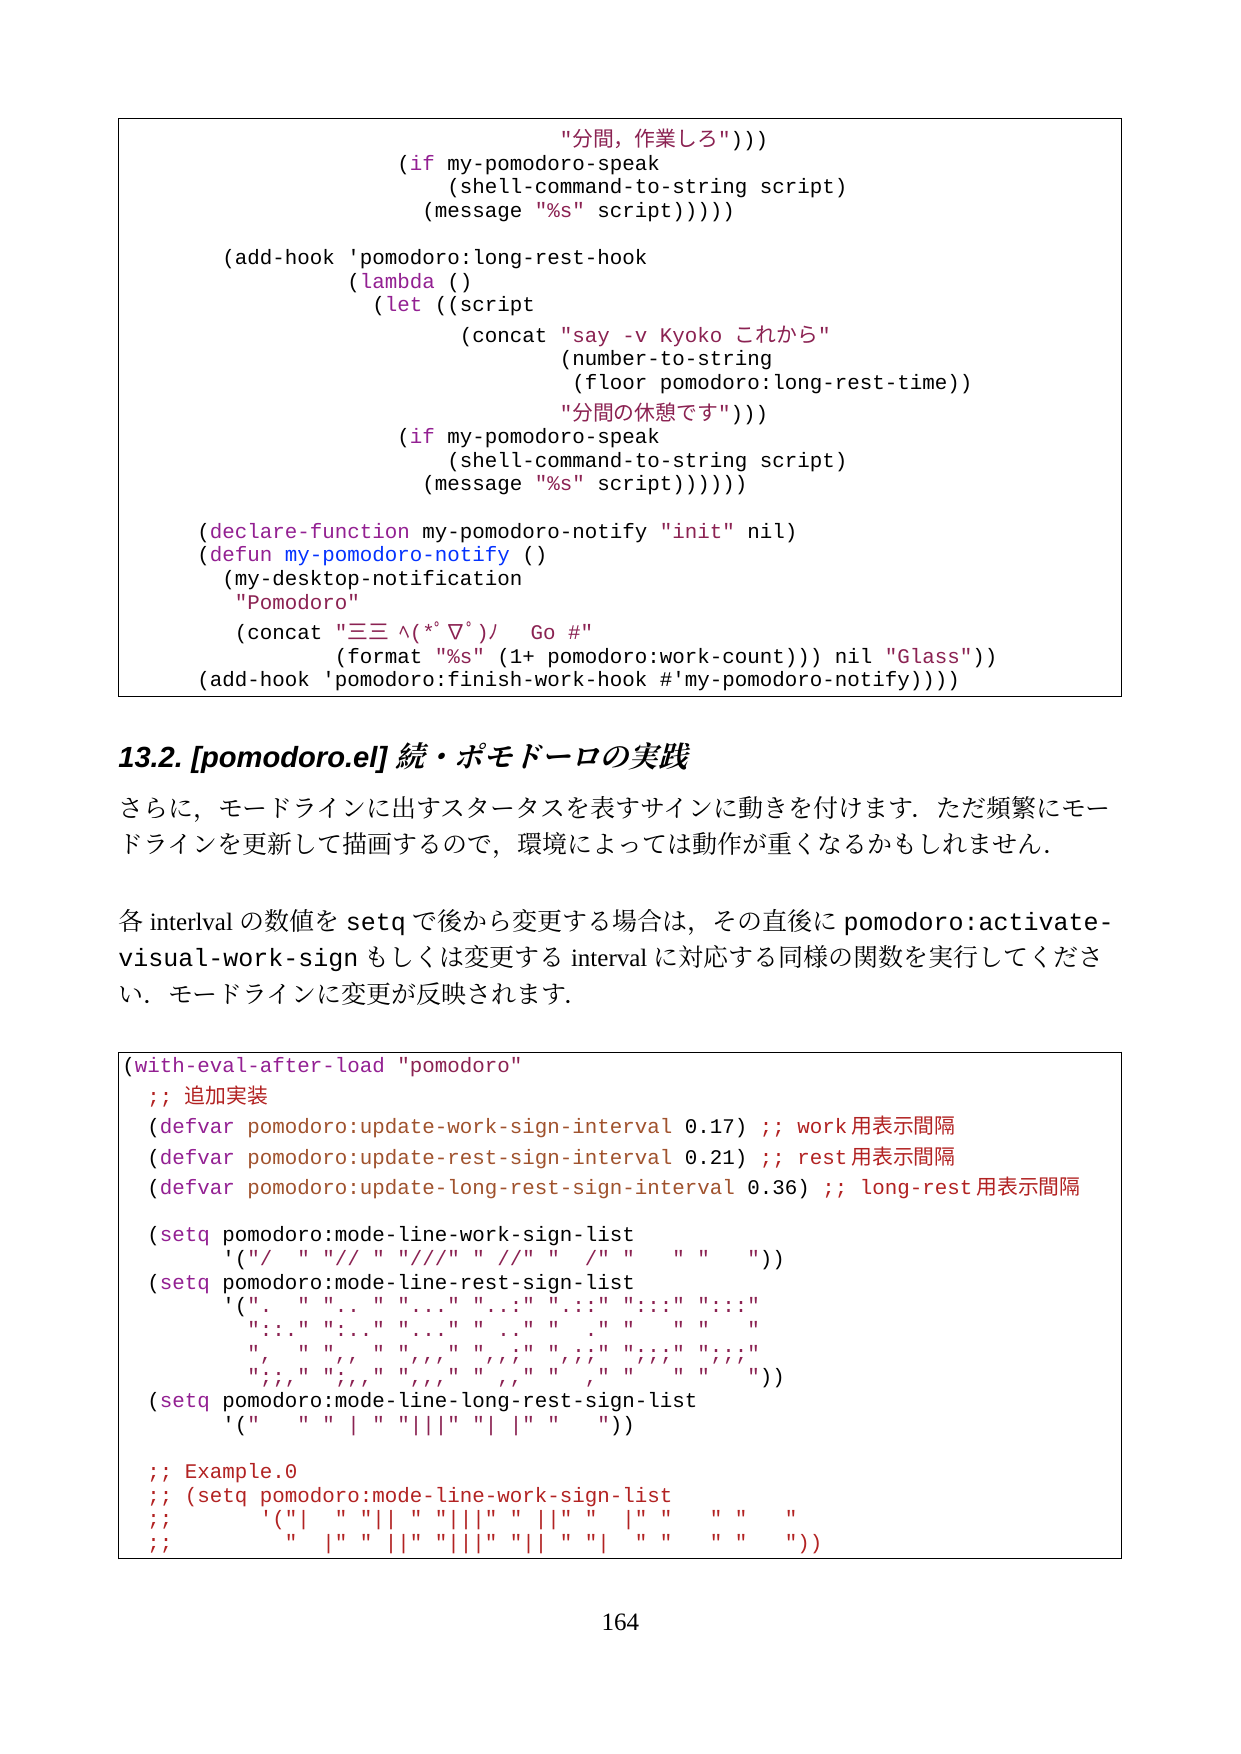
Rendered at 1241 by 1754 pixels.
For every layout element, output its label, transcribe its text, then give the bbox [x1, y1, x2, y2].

text (if my-pomodoro-speak [119, 422, 1121, 446]
text (my-desktop-notification [119, 564, 1121, 588]
text '("/ " "// " "///" " //" " /" " " " ")) [119, 1244, 1121, 1268]
text "分間の休憩です"))) [119, 392, 1121, 422]
text (floor pomodoro:long-rest-time)) [119, 368, 1121, 392]
text (defvar pomodoro:update-rest-sign-interval 0.21) ;; rest用表示間隔 [119, 1136, 1121, 1166]
text ", " ",, " ",,," ",,;" ",;;" ";;;" ";;;" [119, 1339, 1121, 1362]
text さらに，モードラインに出すスタータスを表すサインに動きを付けます．ただ頻繁にモードラインを更新して描画するので，環境によっては動作が重くなるかもしれません． [118, 789, 1122, 889]
text "分間，作業しろ"))) [119, 119, 1121, 148]
text (with-eval-after-load "pomodoro" [119, 1053, 1121, 1075]
text ;; (setq pomodoro:mode-line-work-sign-list [119, 1481, 1121, 1504]
text "::." ":.." "..." " .." " ." " " " " [119, 1315, 1121, 1339]
text (lambda () [119, 267, 1121, 290]
text (concat "三三 ﾍ(*ﾟ∇ﾟ)ﾉ Go #" [119, 611, 1121, 642]
text ;; '("| " "|| " "|||" " ||" " |" " " " " [119, 1504, 1121, 1528]
text ";;," ";,," ",,," " ,," " ," " " " ")) [119, 1362, 1121, 1386]
text (shell-command-to-string script) [119, 446, 1121, 469]
text (defvar pomodoro:update-work-sign-interval 0.17) ;; work用表示間隔 [119, 1106, 1121, 1136]
text 各 interlval の数値を setq で後から変更する場合は，その直後に pomodoro:activate-visual-work-sign もしくは変更する interval に対応する同様の関数を実行してください．モードラインに変更が反映されます． [118, 902, 1122, 1039]
subtitle [pomodoro.el] 続・ポモドーロの実践 [118, 734, 1122, 776]
text (let ((script [119, 290, 1121, 314]
text (number-to-string [119, 344, 1121, 368]
text ;; Example.0 [119, 1457, 1121, 1481]
text (add-hook 'pomodoro:long-rest-hook [119, 243, 1121, 267]
text (format "%s" (1+ pomodoro:work-count))) nil "Glass")) [119, 642, 1121, 665]
text (declare-function my-pomodoro-notify "init" nil) [119, 517, 1121, 540]
text (setq pomodoro:mode-line-work-sign-list [119, 1221, 1121, 1244]
text (setq pomodoro:mode-line-rest-sign-list [119, 1268, 1121, 1291]
text (defun my-pomodoro-notify () [119, 540, 1121, 564]
text (concat "say -v Kyoko これから" [119, 314, 1121, 344]
text (if my-pomodoro-speak [119, 148, 1121, 172]
text (setq pomodoro:mode-line-long-rest-sign-list [119, 1386, 1121, 1410]
text (message "%s" script)))))) [119, 469, 1121, 493]
text "Pomodoro" [119, 588, 1121, 611]
text ;; 追加実装 [119, 1075, 1121, 1106]
text (shell-command-to-string script) [119, 172, 1121, 196]
text (message "%s" script))))) [119, 196, 1121, 219]
text '(". " ".. " "..." "..:" ".::" ":::" ":::" [119, 1291, 1121, 1315]
text '(" " " | " "|||" "| |" " ")) [119, 1410, 1121, 1433]
text (defvar pomodoro:update-long-rest-sign-interval 0.36) ;; long-rest用表示間隔 [119, 1166, 1121, 1197]
text (add-hook 'pomodoro:finish-work-hook #'my-pomodoro-notify)))) [119, 665, 1121, 696]
text ;; " |" " ||" "|||" "|| " "| " " " " ")) [119, 1528, 1121, 1558]
